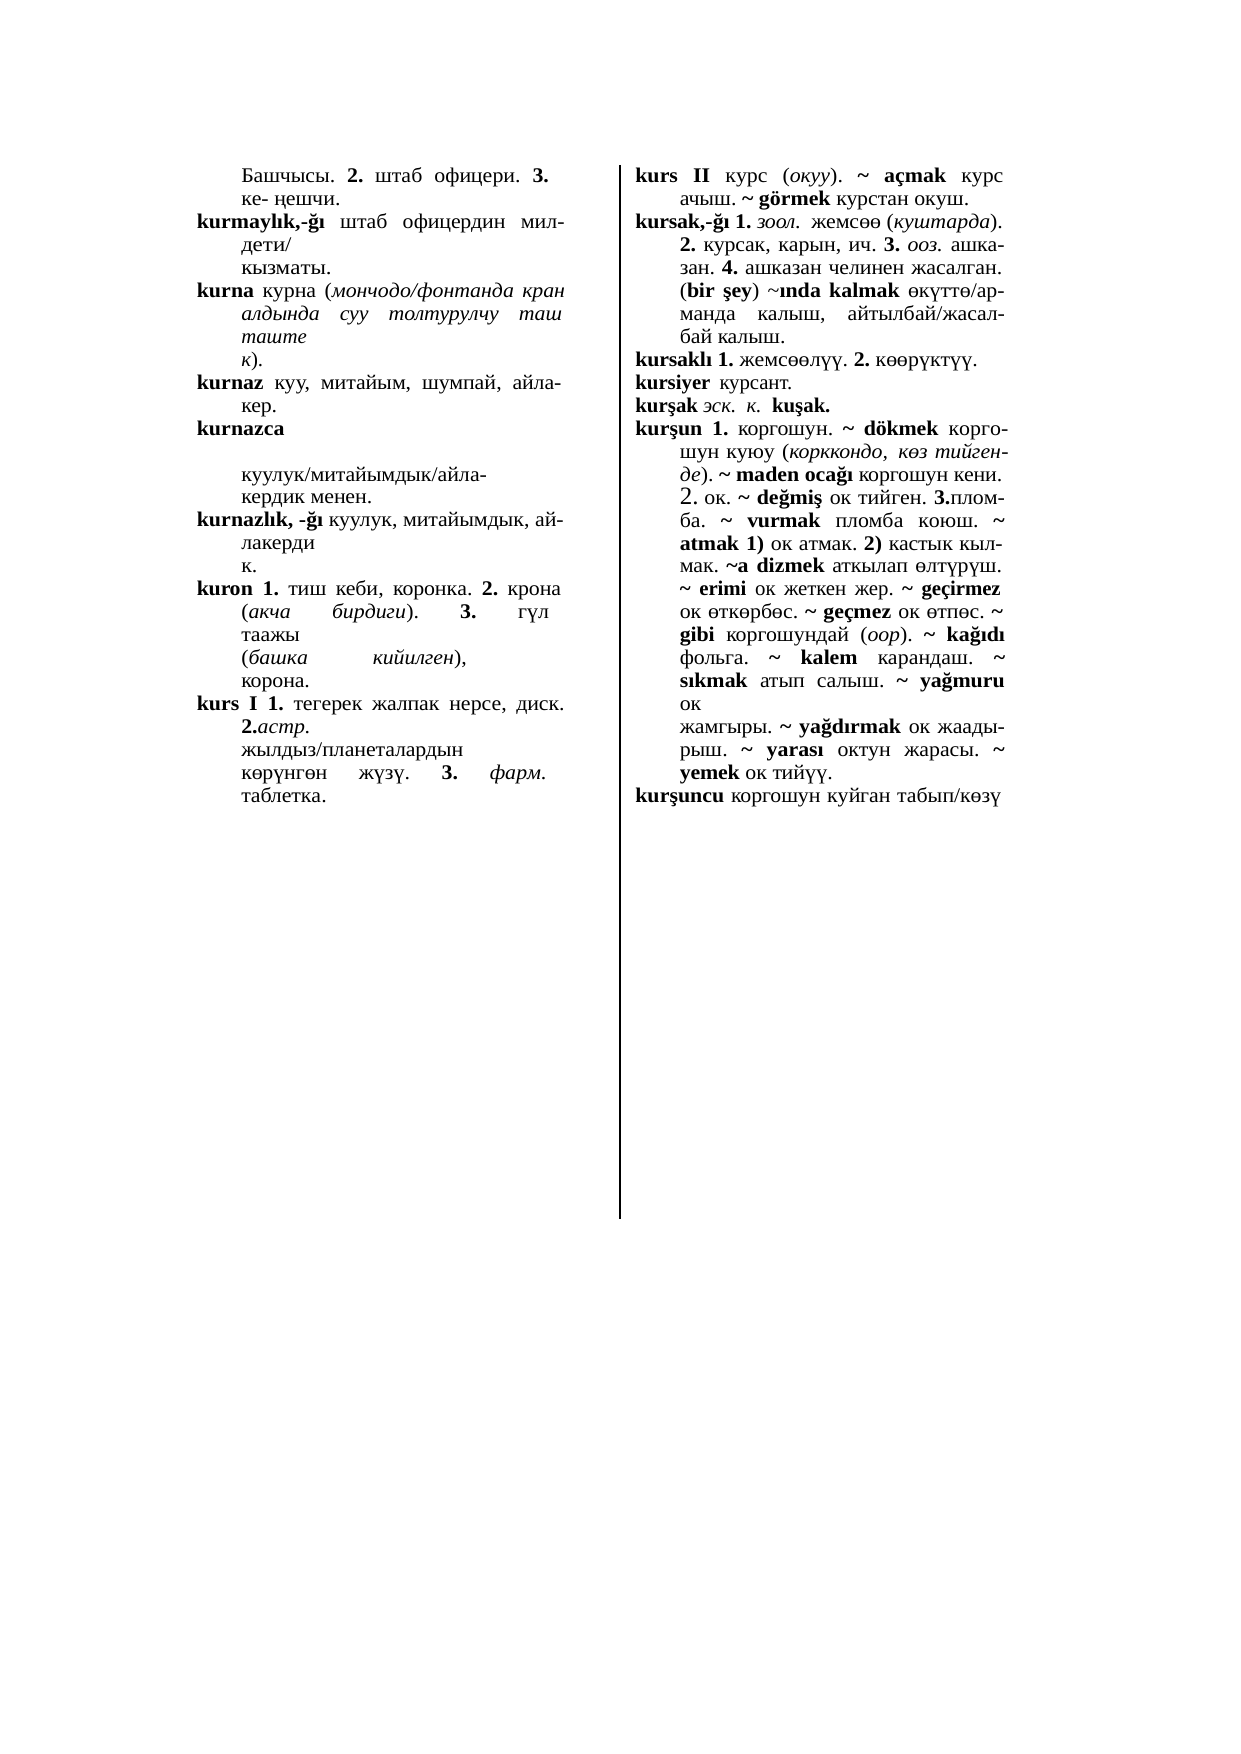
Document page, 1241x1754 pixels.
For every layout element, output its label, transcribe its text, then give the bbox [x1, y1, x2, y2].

text көрүнгөн жүзү. 3. фарм. таблетка. [241, 761, 548, 807]
text kurnaz куу, митайым, шумпай, айла- кер. [197, 371, 581, 417]
text kuron 1. тиш кеби, коронка. 2. крона [197, 577, 609, 600]
text ~ erimi ок жеткен жер. ~ geçirmez [679, 577, 1005, 600]
text лакердик. [241, 531, 316, 577]
text 2.астр. жылдыз/планеталардын [241, 715, 548, 761]
text kurs II курс (окуу). ~ açmak курс ачыш. ~ görmek курстан окуш. [635, 164, 1036, 210]
text kursiyer курсант. [635, 371, 1004, 394]
text kurşun 1. коргошун. ~ dökmek корго- шун куюу (корккондо, көз тийген- де). ~ maden ocağı коргошун кени. [635, 417, 1008, 486]
text дети/ кызматы. [241, 233, 370, 279]
text жамгыры. ~ yağdırmak ок жаады- рыш. ~ yarası октун жарасы. ~ yemek ок тийүү. [679, 715, 1005, 784]
text kurmaylık,-ğı штаб офицердин мил- [197, 210, 609, 233]
text (башка кийилген), корона. [241, 646, 467, 692]
text kurna курна (мончодо/фонтанда кран алдында суу толтурулчу таш [197, 279, 609, 325]
text kursak,-ğı 1. зоол. жемсөө (куштарда). [635, 210, 1056, 233]
text gibi коргошундай (оор). ~ kağıdı фольга. ~ kalem карандаш. ~ sıkmak атып салыш. ~ yağmuru ок [679, 623, 1005, 715]
text 2. курсак, карын, ич. 3. ооз. ашка- зан. 4. ашказан челинен жасалган. [679, 233, 1005, 279]
text ок өткөрбөс. ~ geçmez ок өтпөс. ~ [679, 600, 1005, 623]
text (bir şey) ~ında kalmak өкүттө/ар- манда калыш, айтылбай/жасал- бай калыш. [679, 279, 1005, 348]
text kursaklı 1. жемсөөлүү. 2. көөрүктүү. [635, 348, 1065, 371]
text мак. ~a dizmek аткылап өлтүрүш. [679, 554, 1005, 577]
text kurnazca куулук/митайымдык/айла- кердик менен. [197, 417, 549, 508]
text kurs I 1. тегерек жалпак нерсе, диск. [197, 692, 609, 715]
text kurşak эск. к. kuşak. [635, 394, 1004, 417]
list ок. ~ değmiş ок тийген. 3.плом- ба. ~ vurmak пломба коюш. ~ atmak 1) ок атмак. 2) кастык кыл- [679, 486, 1005, 554]
text kurnazlık, -ğı куулук, митайымдык, ай- [197, 508, 609, 531]
text (акча бирдиги). 3. гүл таажы [241, 600, 549, 646]
text kurşuncu коргошун куйган табып/көзү [635, 784, 1056, 807]
text таштек). [241, 325, 315, 371]
text Башчысы. 2. штаб офицери. 3. ке- ңешчи. [241, 164, 549, 210]
